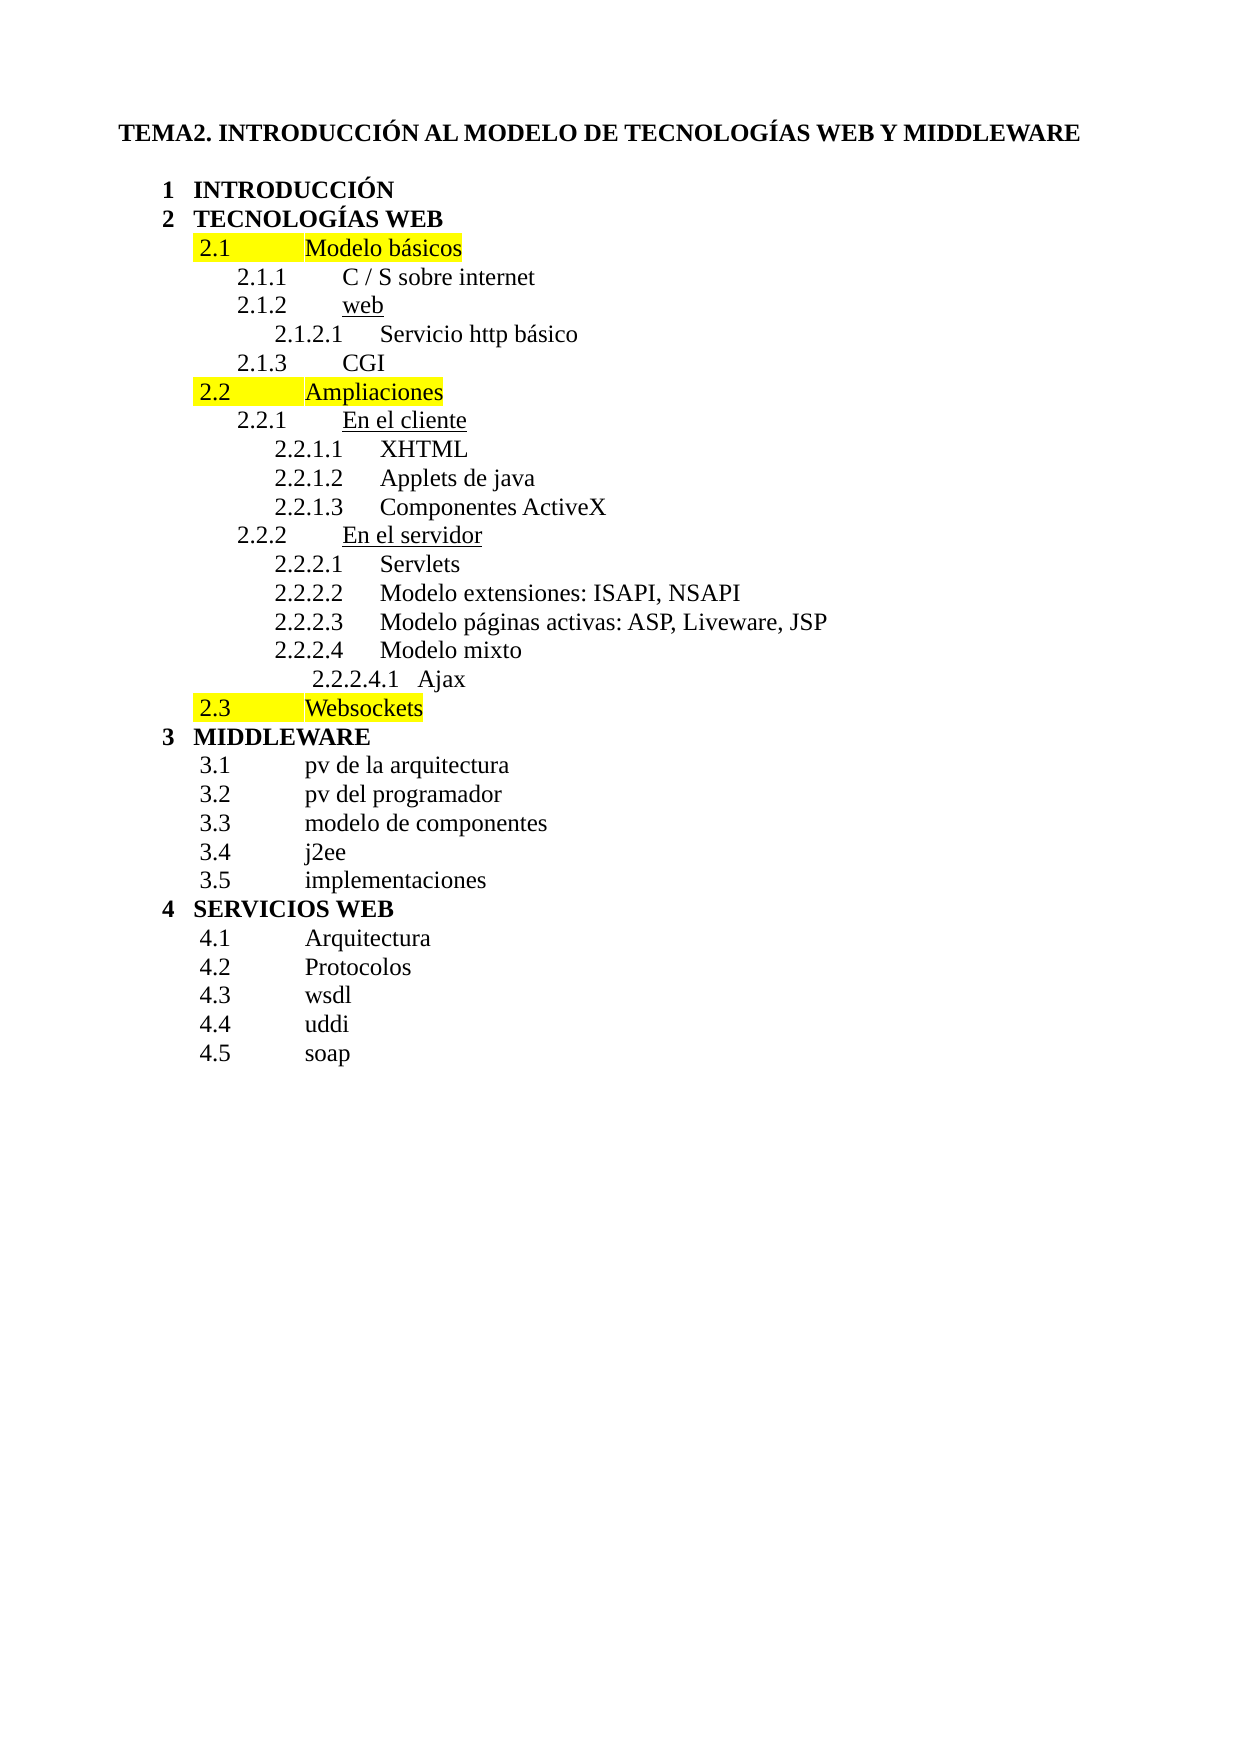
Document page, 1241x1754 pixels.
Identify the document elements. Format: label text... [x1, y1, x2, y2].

list INTRODUCCIÓN [156, 176, 1122, 204]
list Arquitectura [193, 923, 1122, 952]
list pv del programador [193, 779, 1122, 808]
list En el servidor [231, 521, 1122, 549]
list Modelo mixto [268, 636, 1122, 664]
list Modelo páginas activas: ASP, Liveware, JSP [268, 607, 1122, 636]
list soap [193, 1038, 1122, 1067]
list modelo de componentes [193, 808, 1122, 837]
list implementaciones [193, 866, 1122, 894]
list TECNOLOGÍAS WEB [156, 204, 1122, 233]
list j2ee [193, 837, 1122, 866]
list pv de la arquitectura [193, 751, 1122, 779]
list Applets de java [268, 463, 1122, 492]
list Websockets [193, 693, 1122, 722]
list Ampliaciones [193, 377, 1122, 406]
list Servlets [268, 549, 1122, 578]
list CGI [231, 348, 1122, 377]
list C / S sobre internet [231, 262, 1122, 291]
list MIDDLEWARE [156, 722, 1122, 751]
list Modelo extensiones: ISAPI, NSAPI [268, 578, 1122, 607]
list SERVICIOS WEB [156, 894, 1122, 923]
text TEMA2. INTRODUCCIÓN AL MODELO DE TECNOLOGÍAS WEB Y MIDDLEWARE [118, 118, 1122, 147]
list Servicio http básico [268, 319, 1122, 348]
list Ajax [306, 664, 1122, 693]
list Modelo básicos [193, 233, 1122, 262]
list wsdl [193, 981, 1122, 1009]
list Protocolos [193, 952, 1122, 981]
list uddi [193, 1009, 1122, 1038]
list Componentes ActiveX [268, 492, 1122, 521]
list web [231, 291, 1122, 319]
list XHTML [268, 434, 1122, 463]
list En el cliente [231, 406, 1122, 434]
